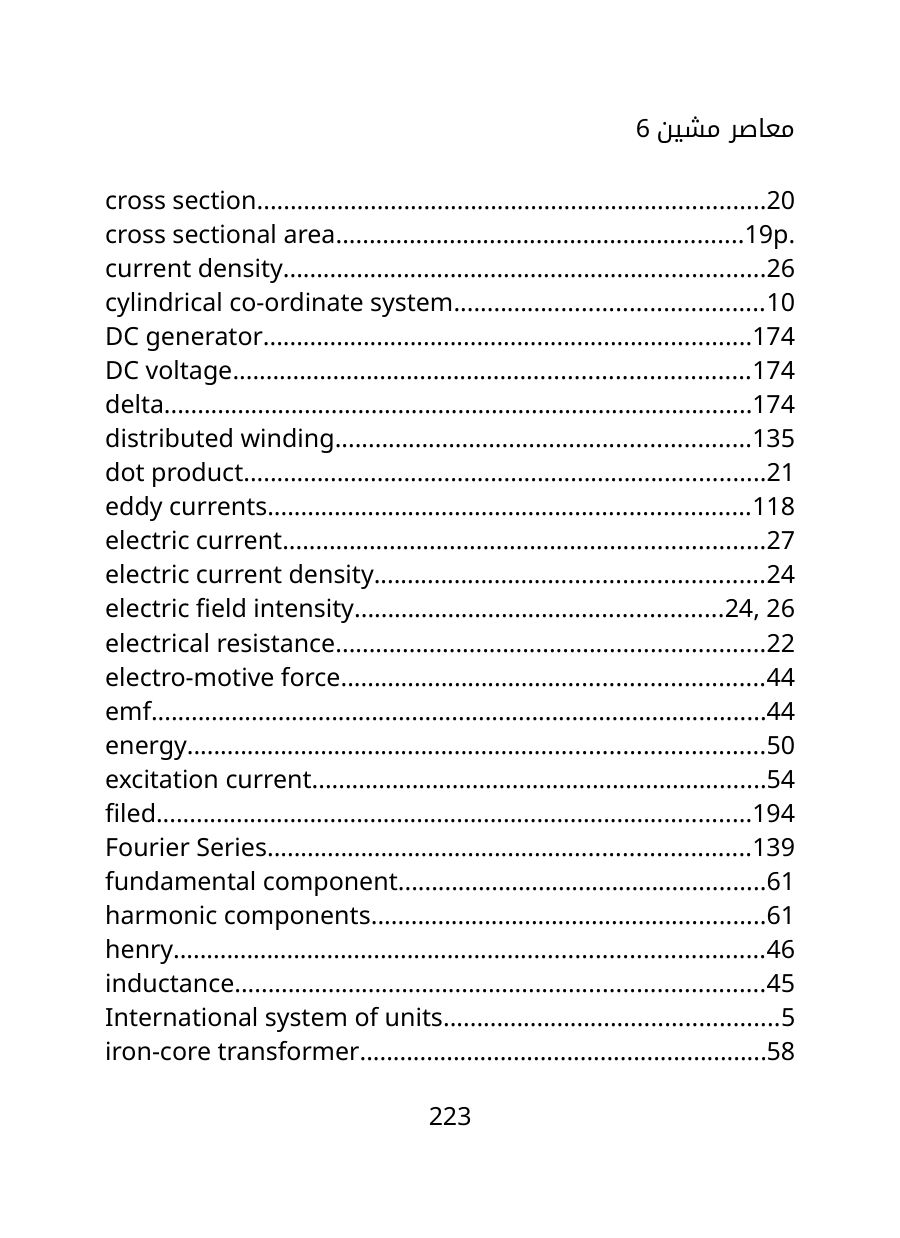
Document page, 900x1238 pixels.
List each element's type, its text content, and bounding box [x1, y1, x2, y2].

text henry 46 [105, 932, 795, 966]
text harmonic components 61 [105, 898, 795, 932]
text International system of units 5 [105, 1000, 795, 1034]
text inductance 45 [105, 966, 795, 1000]
text cross section 20 [105, 182, 795, 216]
text energy 50 [105, 727, 795, 761]
text excitation current 54 [105, 761, 795, 796]
text iron-core transformer 58 [105, 1034, 795, 1068]
text electric current density 24 [105, 557, 795, 591]
text delta 174 [105, 387, 795, 421]
text filed 194 [105, 796, 795, 829]
text cross sectional area 19p. [105, 216, 795, 251]
text eddy currents 118 [105, 489, 795, 523]
text electro-motive force 44 [105, 659, 795, 693]
text electric current 27 [105, 523, 795, 557]
text fundamental component 61 [105, 864, 795, 898]
text dot product 21 [105, 455, 795, 489]
text distributed winding 135 [105, 421, 795, 455]
text electric field intensity 24, 26 [105, 591, 795, 625]
text DC generator 174 [105, 319, 795, 353]
text electrical resistance 22 [105, 625, 795, 659]
text emf 44 [105, 693, 795, 727]
text Fourier Series 139 [105, 829, 795, 864]
text current density 26 [105, 251, 795, 284]
text cylindrical co-ordinate system 10 [105, 284, 795, 319]
text DC voltage 174 [105, 353, 795, 387]
